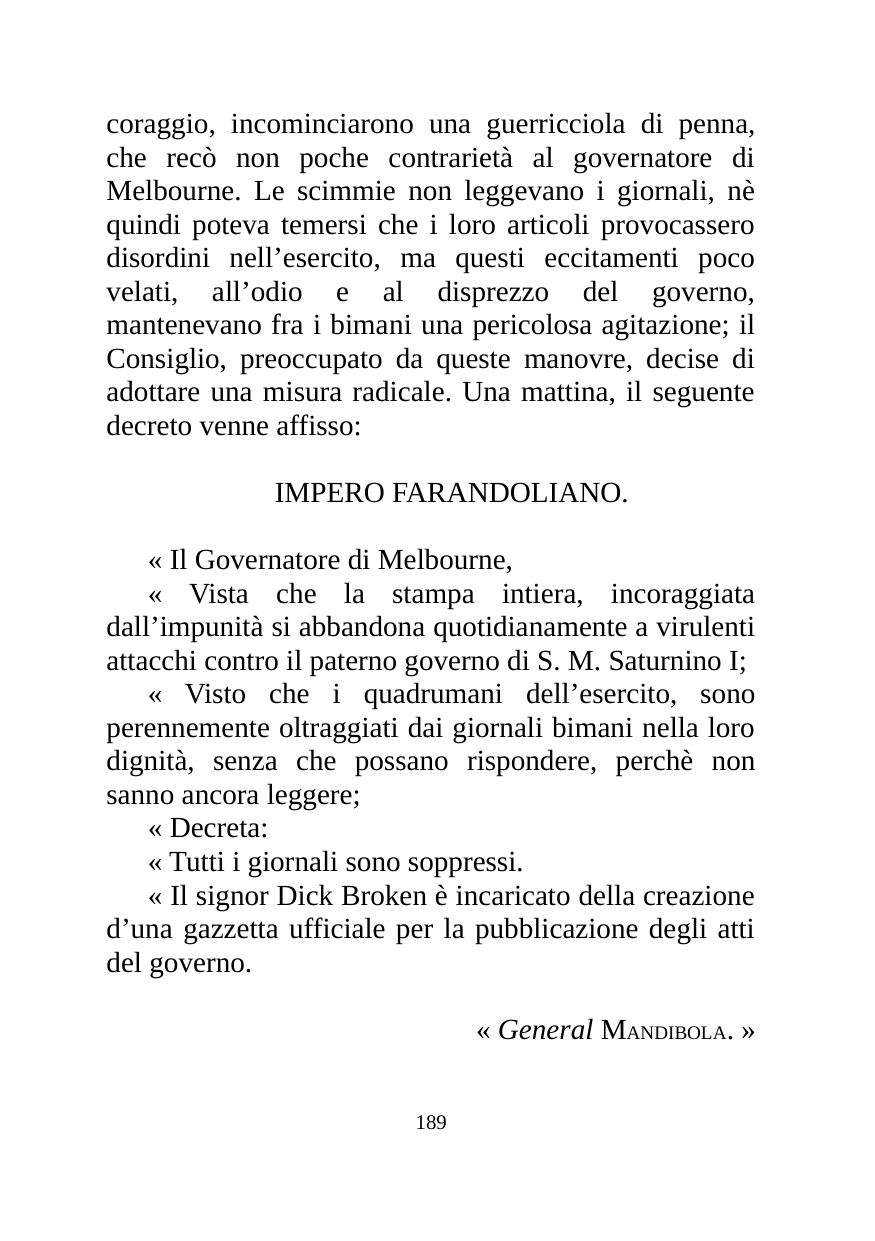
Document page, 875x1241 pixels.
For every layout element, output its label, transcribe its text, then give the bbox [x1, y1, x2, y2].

text « General Mandibola. » [106, 1012, 756, 1045]
text « Visto che i quadrumani dell’esercito, sono perennemente oltraggiati dai giornali bimani nella loro dignità, senza che possano rispondere, perchè non sanno ancora leggere; [106, 676, 756, 811]
text « Il signor Dick Broken è incaricato della creazione d’una gazzetta ufficiale per la pubblicazione degli atti del governo. [106, 878, 756, 978]
text « Il Governatore di Melbourne, [106, 542, 756, 576]
text IMPERO FARANDOLIANO. [106, 475, 756, 509]
text « Decreta: [106, 811, 756, 844]
text « Tutti i giornali sono soppressi. [106, 844, 756, 878]
text « Vista che la stampa intiera, incoraggiata dall’impunità si abbandona quotidianamente a virulenti attacchi contro il paterno governo di S. M. Saturnino I; [106, 576, 756, 676]
text coraggio, incominciarono una guerricciola di penna, che recò non poche contrarietà al governatore di Melbourne. Le scimmie non leggevano i giornali, nè quindi poteva temersi che i loro articoli provocassero disordini nell’esercito, ma questi eccitamenti poco velati, all’odio e al disprezzo del governo, mantenevano fra i bimani una pericolosa agitazione; il Consiglio, preoccupato da queste manovre, decise di adottare una misura radicale. Una mattina, il seguente decreto venne affisso: [106, 106, 756, 442]
